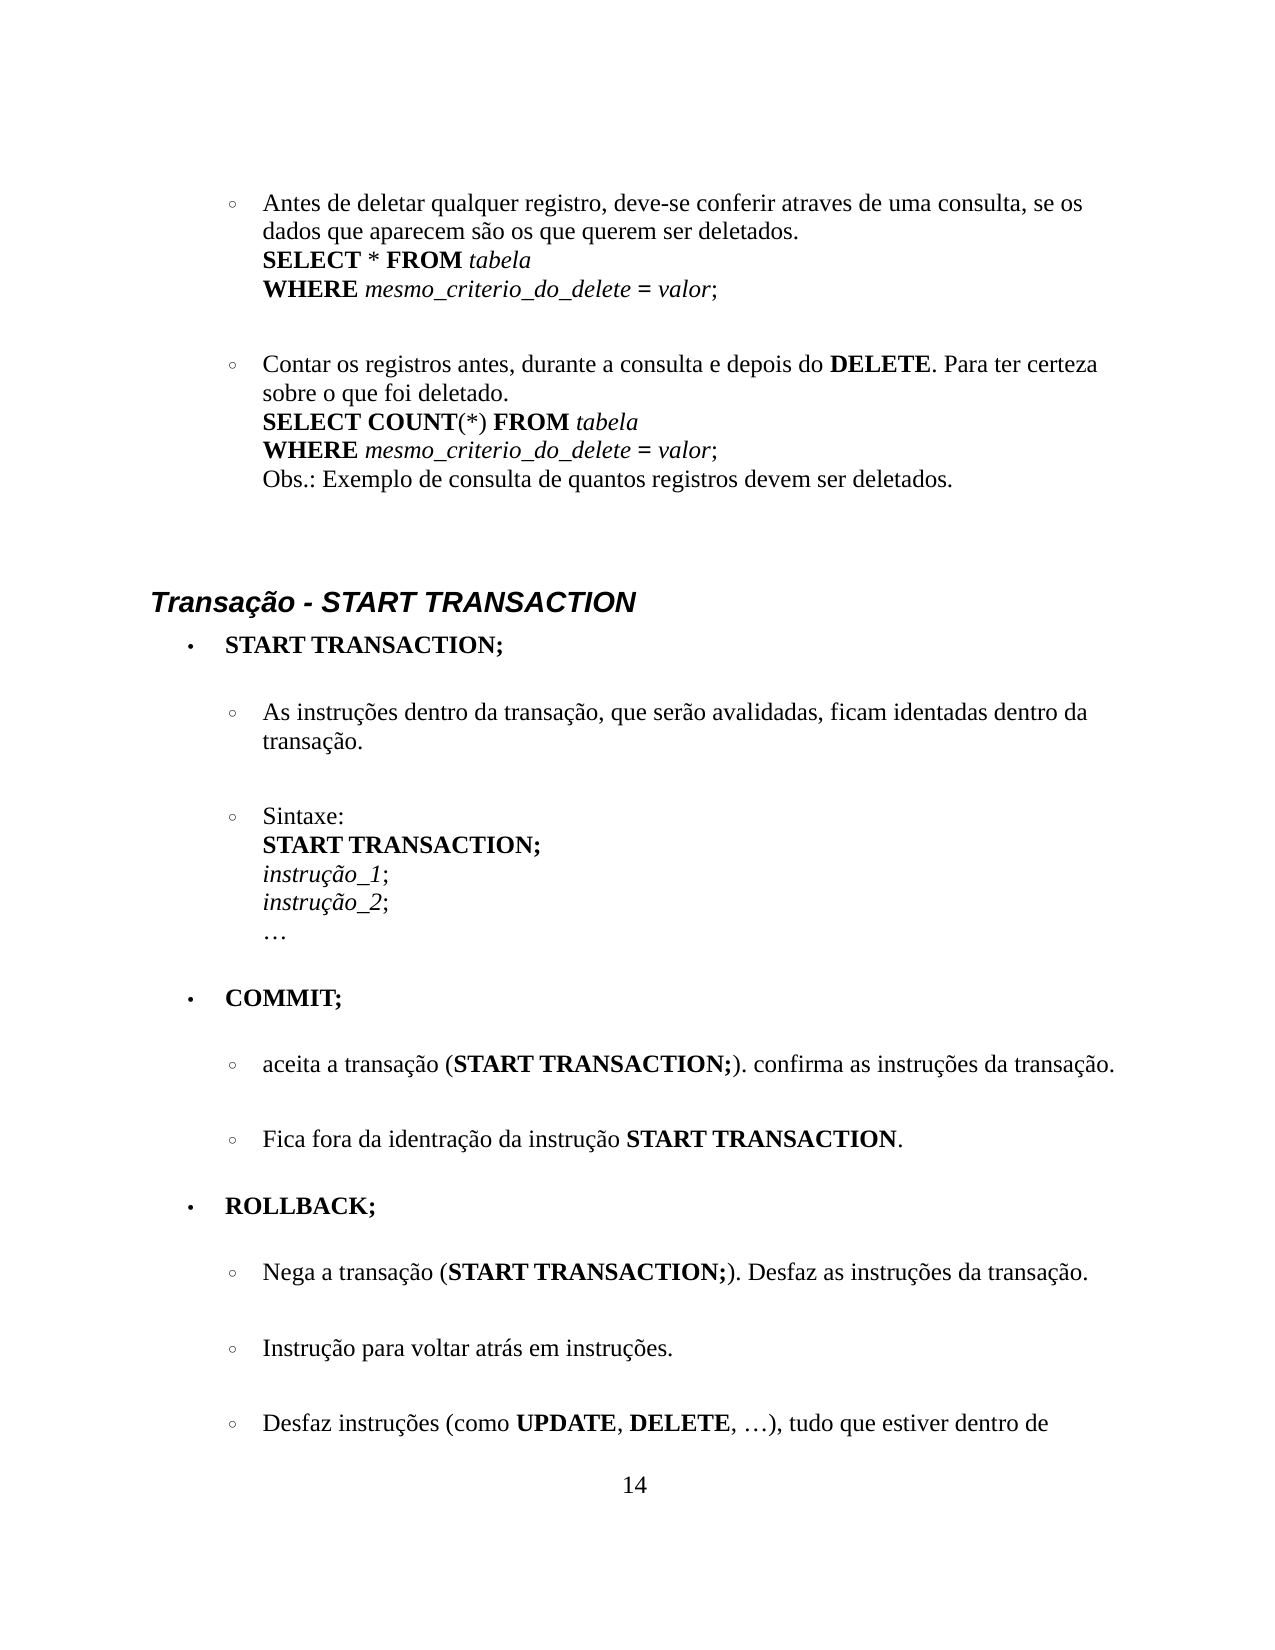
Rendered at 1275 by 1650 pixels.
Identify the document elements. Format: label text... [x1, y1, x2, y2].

list Contar os registros antes, durante a consulta e depois do DELETE. Para ter certeza sobre o que foi deletado. SELECT COUNT(*) FROM tabela WHERE mesmo_criterio_do_delete = valor; Obs.: Exemplo de consulta de quantos registros devem ser deletados. [225, 349, 1125, 522]
list aceita a transação (START TRANSACTION;). confirma as instruções da transação. [225, 1049, 1125, 1107]
list [187, 150, 1125, 179]
list Antes de deletar qualquer registro, deve-se conferir atraves de uma consulta, se os dados que aparecem são os que querem ser deletados. SELECT * FROM tabela WHERE mesmo_criterio_do_delete = valor; [225, 188, 1125, 331]
list Nega a transação (START TRANSACTION;). Desfaz as instruções da transação. [225, 1257, 1125, 1315]
list ROLLBACK; [187, 1191, 1125, 1248]
list COMMIT; [187, 983, 1125, 1040]
list As instruções dentro da transação, que serão avalidadas, ficam identadas dentro da transação. [225, 697, 1125, 783]
list START TRANSACTION; [187, 631, 1125, 688]
list Fica fora da identração da instrução START TRANSACTION. [225, 1124, 1125, 1182]
list Instrução para voltar atrás em instruções. [225, 1333, 1125, 1390]
list Desfaz instruções (como UPDATE, DELETE, …), tudo que estiver dentro de [225, 1408, 1125, 1437]
list Sintaxe: START TRANSACTION; instrução_1; instrução_2; … [225, 801, 1125, 974]
subtitle Transação - START TRANSACTION [150, 584, 1125, 618]
